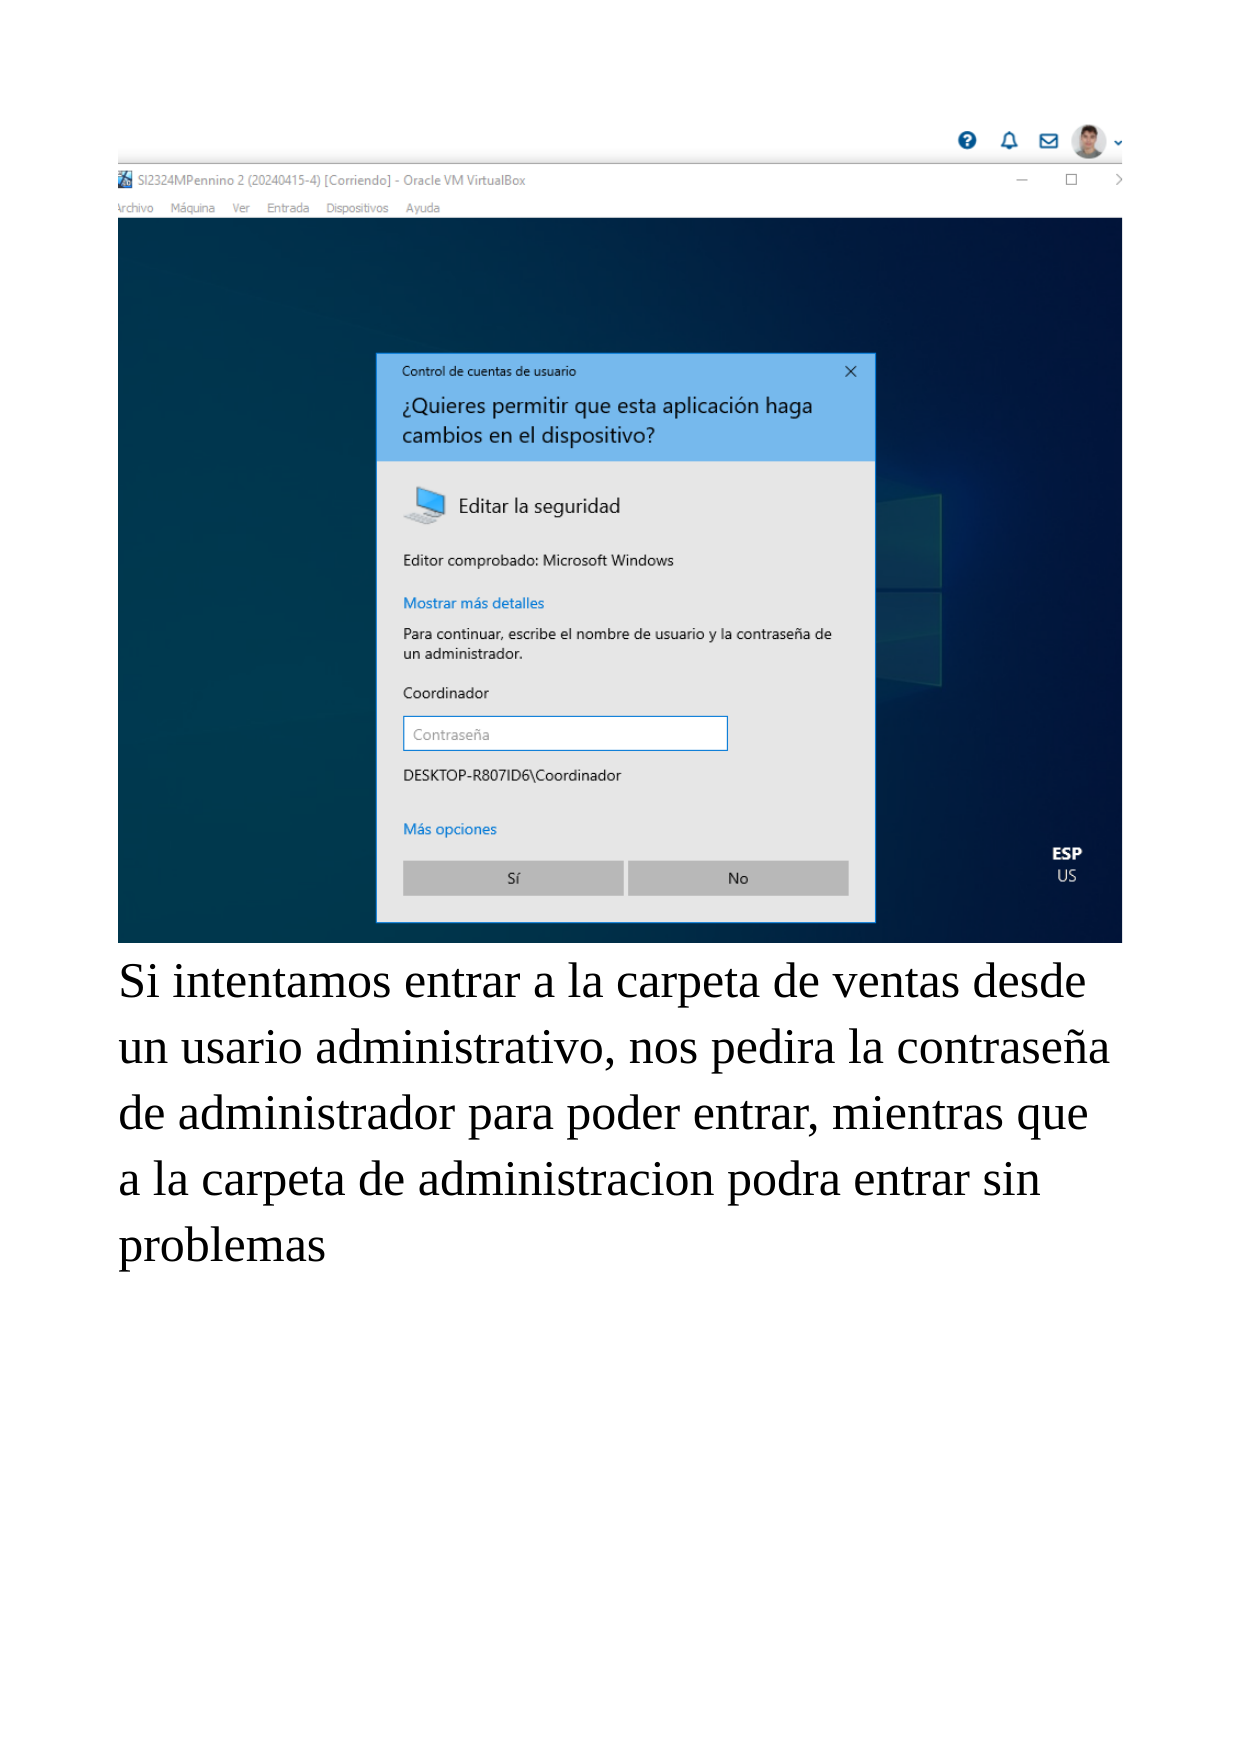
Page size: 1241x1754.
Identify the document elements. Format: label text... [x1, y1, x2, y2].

picture [201, 271, 210, 279]
picture [118, 235, 192, 272]
picture [239, 287, 266, 297]
picture [288, 298, 297, 305]
text Si intentamos entrar a la carpeta de ventas desde un usario administrativo, nos pedira la contraseña de administrador para poder entrar, mientras que a la carpeta de administracion podra entrar sin problemas [118, 943, 1122, 1272]
picture [118, 118, 1123, 943]
